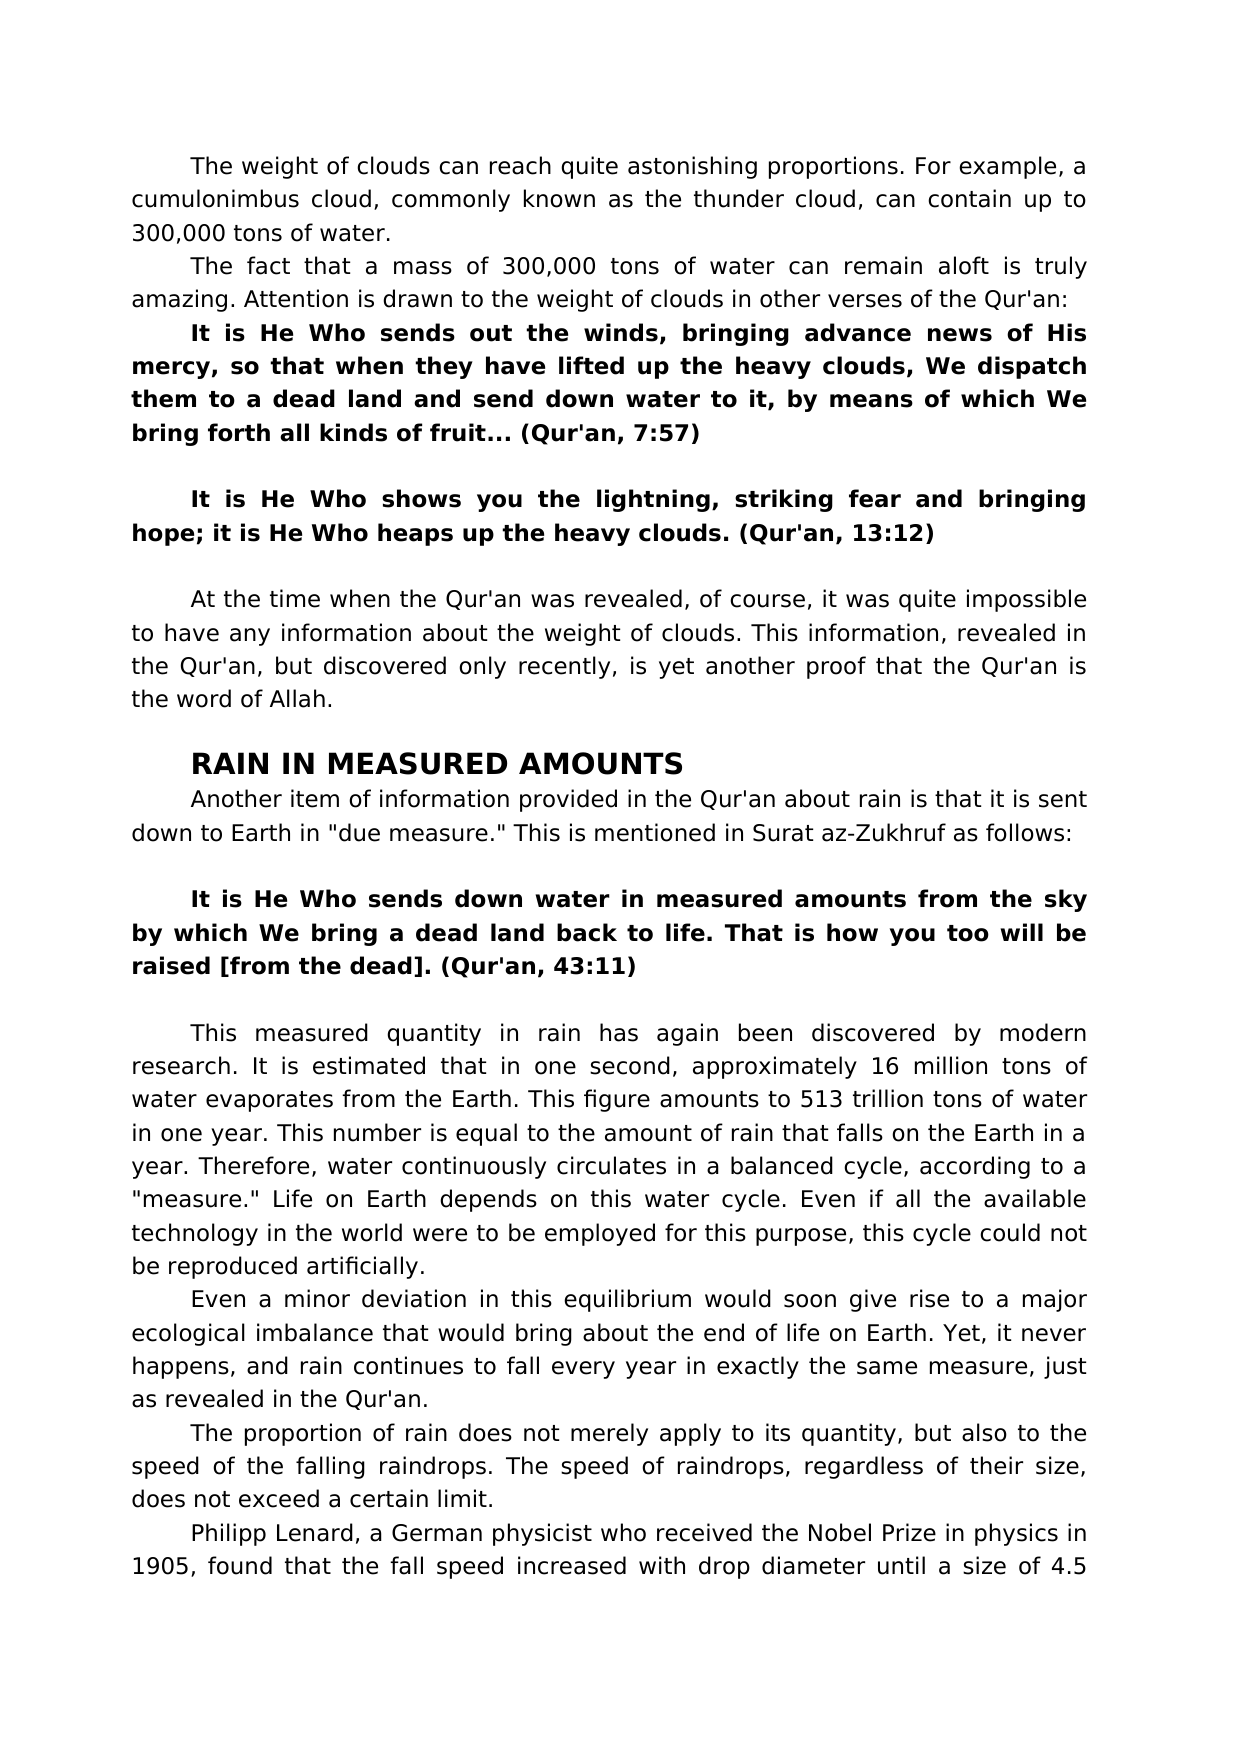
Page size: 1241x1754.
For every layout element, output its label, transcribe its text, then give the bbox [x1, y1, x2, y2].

text The weight of clouds can reach quite astonishing proportions. For example, a cumulonimbus cloud, commonly known as the thunder cloud, can contain up to 300,000 tons of water. [131, 148, 1088, 248]
text Another item of information provided in the Qur'an about rain is that it is sent down to Earth in "due measure." This is mentioned in Surat az-Zukhruf as follows: [131, 781, 1088, 848]
text It is He Who shows you the lightning, striking fear and bringing hope; it is He Who heaps up the heavy clouds. (Qur'an, 13:12) [131, 481, 1088, 548]
text RAIN IN MEASURED AMOUNTS [131, 748, 1088, 781]
text Philipp Lenard, a German physicist who received the Nobel Prize in physics in 1905, found that the fall speed increased with drop diameter until a size of 4.5 [131, 1514, 1088, 1581]
text At the time when the Qur'an was revealed, of course, it was quite impossible to have any information about the weight of clouds. This information, revealed in the Qur'an, but discovered only recently, is yet another proof that the Qur'an is the word of Allah. [131, 581, 1088, 714]
text Even a minor deviation in this equilibrium would soon give rise to a major ecological imbalance that would bring about the end of life on Earth. Yet, it never happens, and rain continues to fall every year in exactly the same measure, just as revealed in the Qur'an. [131, 1281, 1088, 1414]
text The proportion of rain does not merely apply to its quantity, but also to the speed of the falling raindrops. The speed of raindrops, regardless of their size, does not exceed a certain limit. [131, 1414, 1088, 1514]
text The fact that a mass of 300,000 tons of water can remain aloft is truly amazing. Attention is drawn to the weight of clouds in other verses of the Qur'an: [131, 248, 1088, 314]
text This measured quantity in rain has again been discovered by modern research. It is estimated that in one second, approximately 16 million tons of water evaporates from the Earth. This figure amounts to 513 trillion tons of water in one year. This number is equal to the amount of rain that falls on the Earth in a year. Therefore, water continuously circulates in a balanced cycle, according to a "measure." Life on Earth depends on this water cycle. Even if all the available technology in the world were to be employed for this purpose, this cycle could not be reproduced artificially. [131, 1014, 1088, 1281]
text It is He Who sends down water in measured amounts from the sky by which We bring a dead land back to life. That is how you too will be raised [from the dead]. (Qur'an, 43:11) [131, 881, 1088, 981]
text It is He Who sends out the winds, bringing advance news of His mercy, so that when they have lifted up the heavy clouds, We dispatch them to a dead land and send down water to it, by means of which We bring forth all kinds of fruit... (Qur'an, 7:57) [131, 314, 1088, 448]
